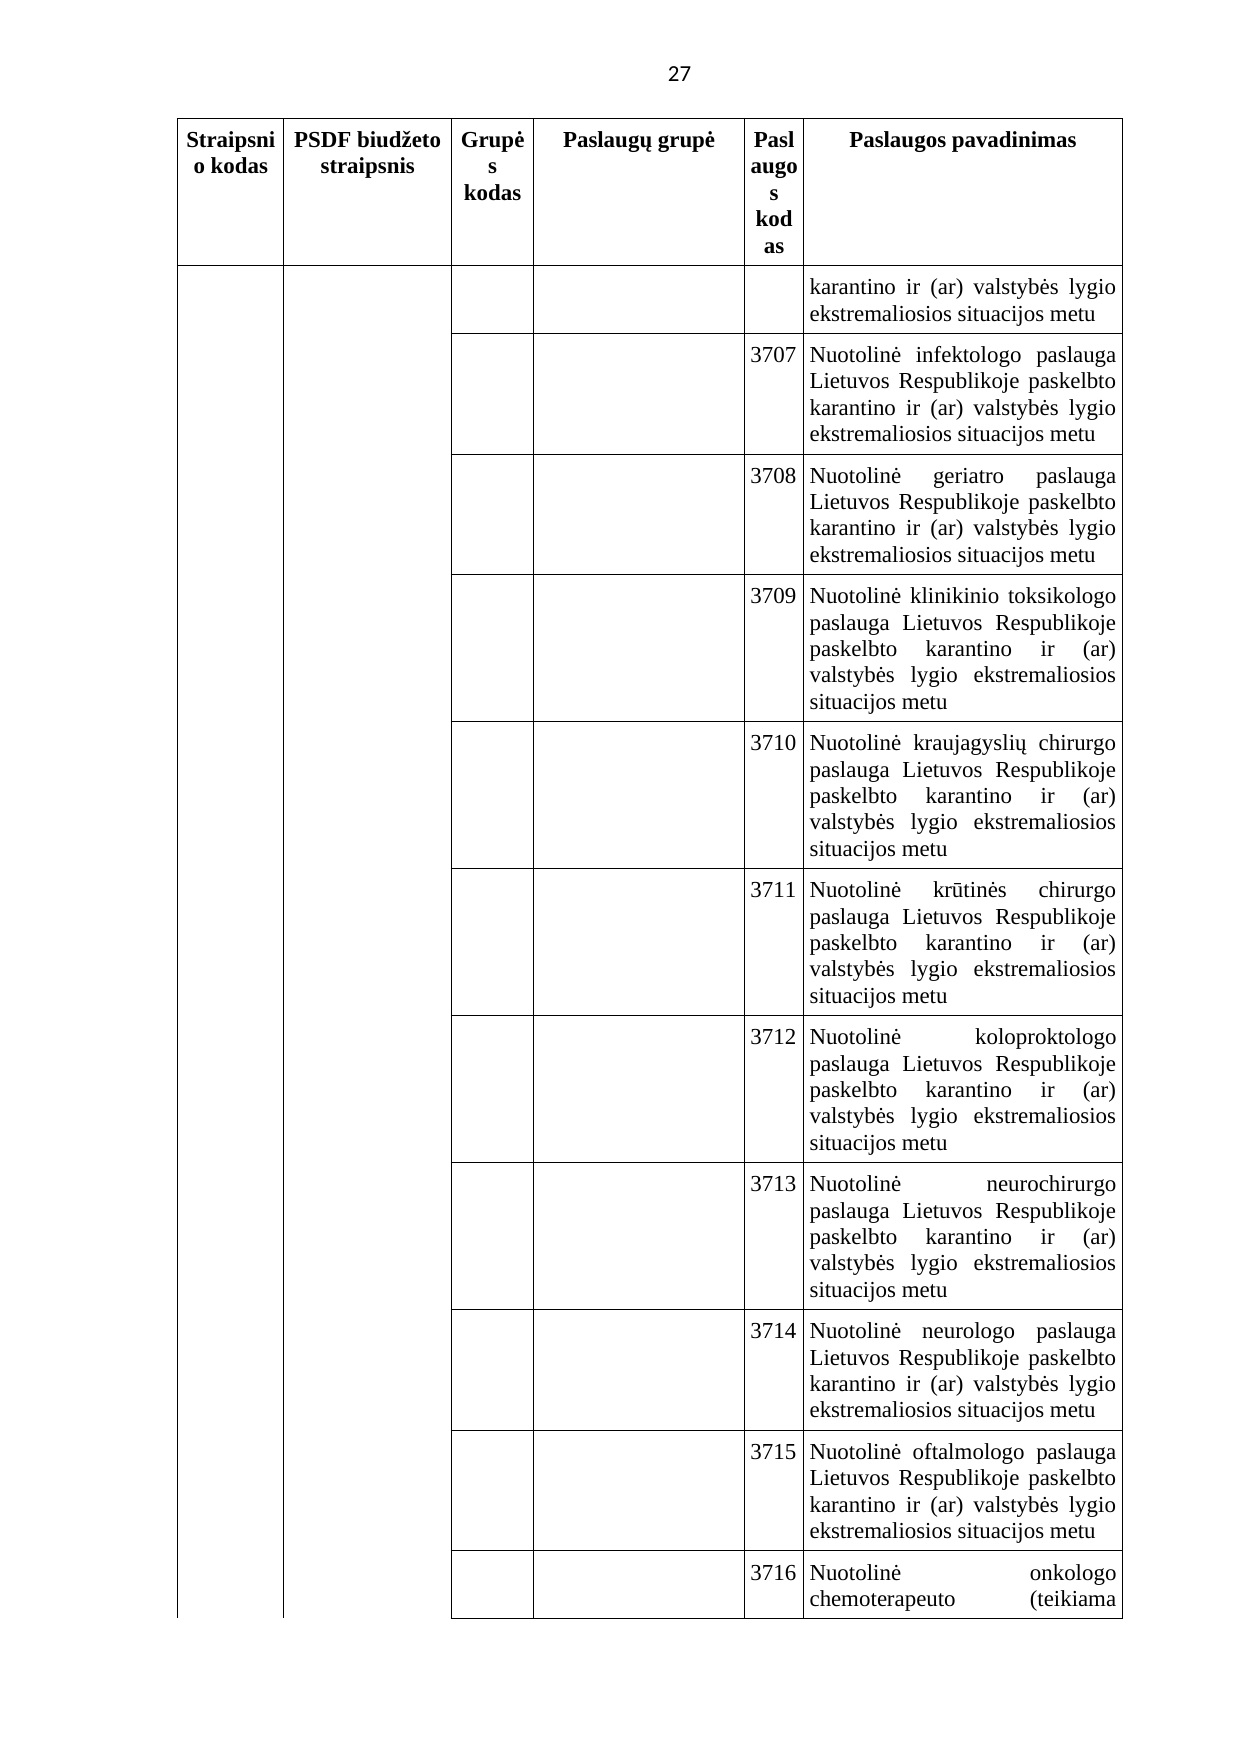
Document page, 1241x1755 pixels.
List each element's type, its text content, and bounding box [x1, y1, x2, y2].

table_cell [284, 574, 451, 721]
table_cell [178, 1309, 283, 1430]
table_cell 3712 [745, 1016, 803, 1162]
table_cell 3714 [745, 1310, 803, 1430]
table_header Straipsnio kodas [178, 119, 283, 265]
table_cell [178, 1015, 283, 1162]
table_cell [534, 1016, 744, 1162]
table_cell [534, 575, 744, 721]
table_cell [284, 1550, 451, 1618]
table_header Paslaugos kodas [745, 119, 803, 265]
table_cell [452, 1431, 533, 1550]
table_cell [534, 1551, 744, 1618]
table_cell Nuotolinė infektologo paslauga Lietuvos Respublikoje paskelbto karantino ir (ar) valstybės lygio ekstremaliosios situacijos metu [804, 334, 1122, 454]
table_cell 3708 [745, 455, 803, 574]
table_cell [284, 333, 451, 454]
table_cell [178, 1550, 283, 1618]
table_cell [452, 1163, 533, 1309]
table_cell [452, 1551, 533, 1618]
table_cell [452, 1310, 533, 1430]
table_cell Nuotolinė neurochirurgo paslauga Lietuvos Respublikoje paskelbto karantino ir (ar) valstybės lygio ekstremaliosios situacijos metu [804, 1163, 1122, 1309]
table_cell Nuotolinė koloproktologo paslauga Lietuvos Respublikoje paskelbto karantino ir (ar) valstybės lygio ekstremaliosios situacijos metu [804, 1016, 1122, 1162]
table_cell [452, 334, 533, 454]
table_cell [452, 1016, 533, 1162]
table_cell 3711 [745, 869, 803, 1015]
table_header Grupės kodas [452, 119, 533, 265]
table_cell 3710 [745, 722, 803, 868]
table_cell [534, 722, 744, 868]
table_cell [534, 1310, 744, 1430]
table_cell Nuotolinė klinikinio toksikologo paslauga Lietuvos Respublikoje paskelbto karantino ir (ar) valstybės lygio ekstremaliosios situacijos metu [804, 575, 1122, 721]
table_cell Nuotolinė krūtinės chirurgo paslauga Lietuvos Respublikoje paskelbto karantino ir (ar) valstybės lygio ekstremaliosios situacijos metu [804, 869, 1122, 1015]
table_cell [284, 1162, 451, 1309]
table_cell 3715 [745, 1431, 803, 1550]
table_cell 3709 [745, 575, 803, 721]
table_cell [178, 454, 283, 574]
table_cell [452, 722, 533, 868]
table_cell [745, 266, 803, 333]
table_header Paslaugos pavadinimas [804, 119, 1122, 265]
table_cell [452, 266, 533, 333]
table_cell 3707 [745, 334, 803, 454]
table_cell 3713 [745, 1163, 803, 1309]
table_cell [452, 575, 533, 721]
table_cell [178, 574, 283, 721]
table_cell karantino ir (ar) valstybės lygio ekstremaliosios situacijos metu [804, 266, 1122, 333]
table_cell [178, 721, 283, 868]
table_cell [284, 266, 451, 333]
table_cell Nuotolinė geriatro paslauga Lietuvos Respublikoje paskelbto karantino ir (ar) valstybės lygio ekstremaliosios situacijos metu [804, 455, 1122, 574]
table_cell Nuotolinė kraujagyslių chirurgo paslauga Lietuvos Respublikoje paskelbto karantino ir (ar) valstybės lygio ekstremaliosios situacijos metu [804, 722, 1122, 868]
table_cell [178, 1430, 283, 1550]
table_cell [284, 454, 451, 574]
table_cell [534, 455, 744, 574]
table_cell [178, 266, 283, 333]
table_cell [178, 1162, 283, 1309]
table_cell [452, 455, 533, 574]
table_cell Nuotolinė onkologo chemoterapeuto (teikiama [804, 1551, 1122, 1618]
table_cell [284, 868, 451, 1015]
table_cell [534, 266, 744, 333]
table_cell [284, 1430, 451, 1550]
table_cell Nuotolinė oftalmologo paslauga Lietuvos Respublikoje paskelbto karantino ir (ar) valstybės lygio ekstremaliosios situacijos metu [804, 1431, 1122, 1550]
table_cell [534, 1163, 744, 1309]
table_cell [284, 1015, 451, 1162]
table_cell Nuotolinė neurologo paslauga Lietuvos Respublikoje paskelbto karantino ir (ar) valstybės lygio ekstremaliosios situacijos metu [804, 1310, 1122, 1430]
table_cell [178, 333, 283, 454]
table_cell [284, 1309, 451, 1430]
table_cell [284, 721, 451, 868]
table_header PSDF biudžeto straipsnis [284, 119, 451, 265]
table_cell [452, 869, 533, 1015]
table_cell [534, 1431, 744, 1550]
table_cell [178, 868, 283, 1015]
table_cell [534, 334, 744, 454]
table_cell 3716 [745, 1551, 803, 1618]
table_header Paslaugų grupė [534, 119, 744, 265]
table_cell [534, 869, 744, 1015]
